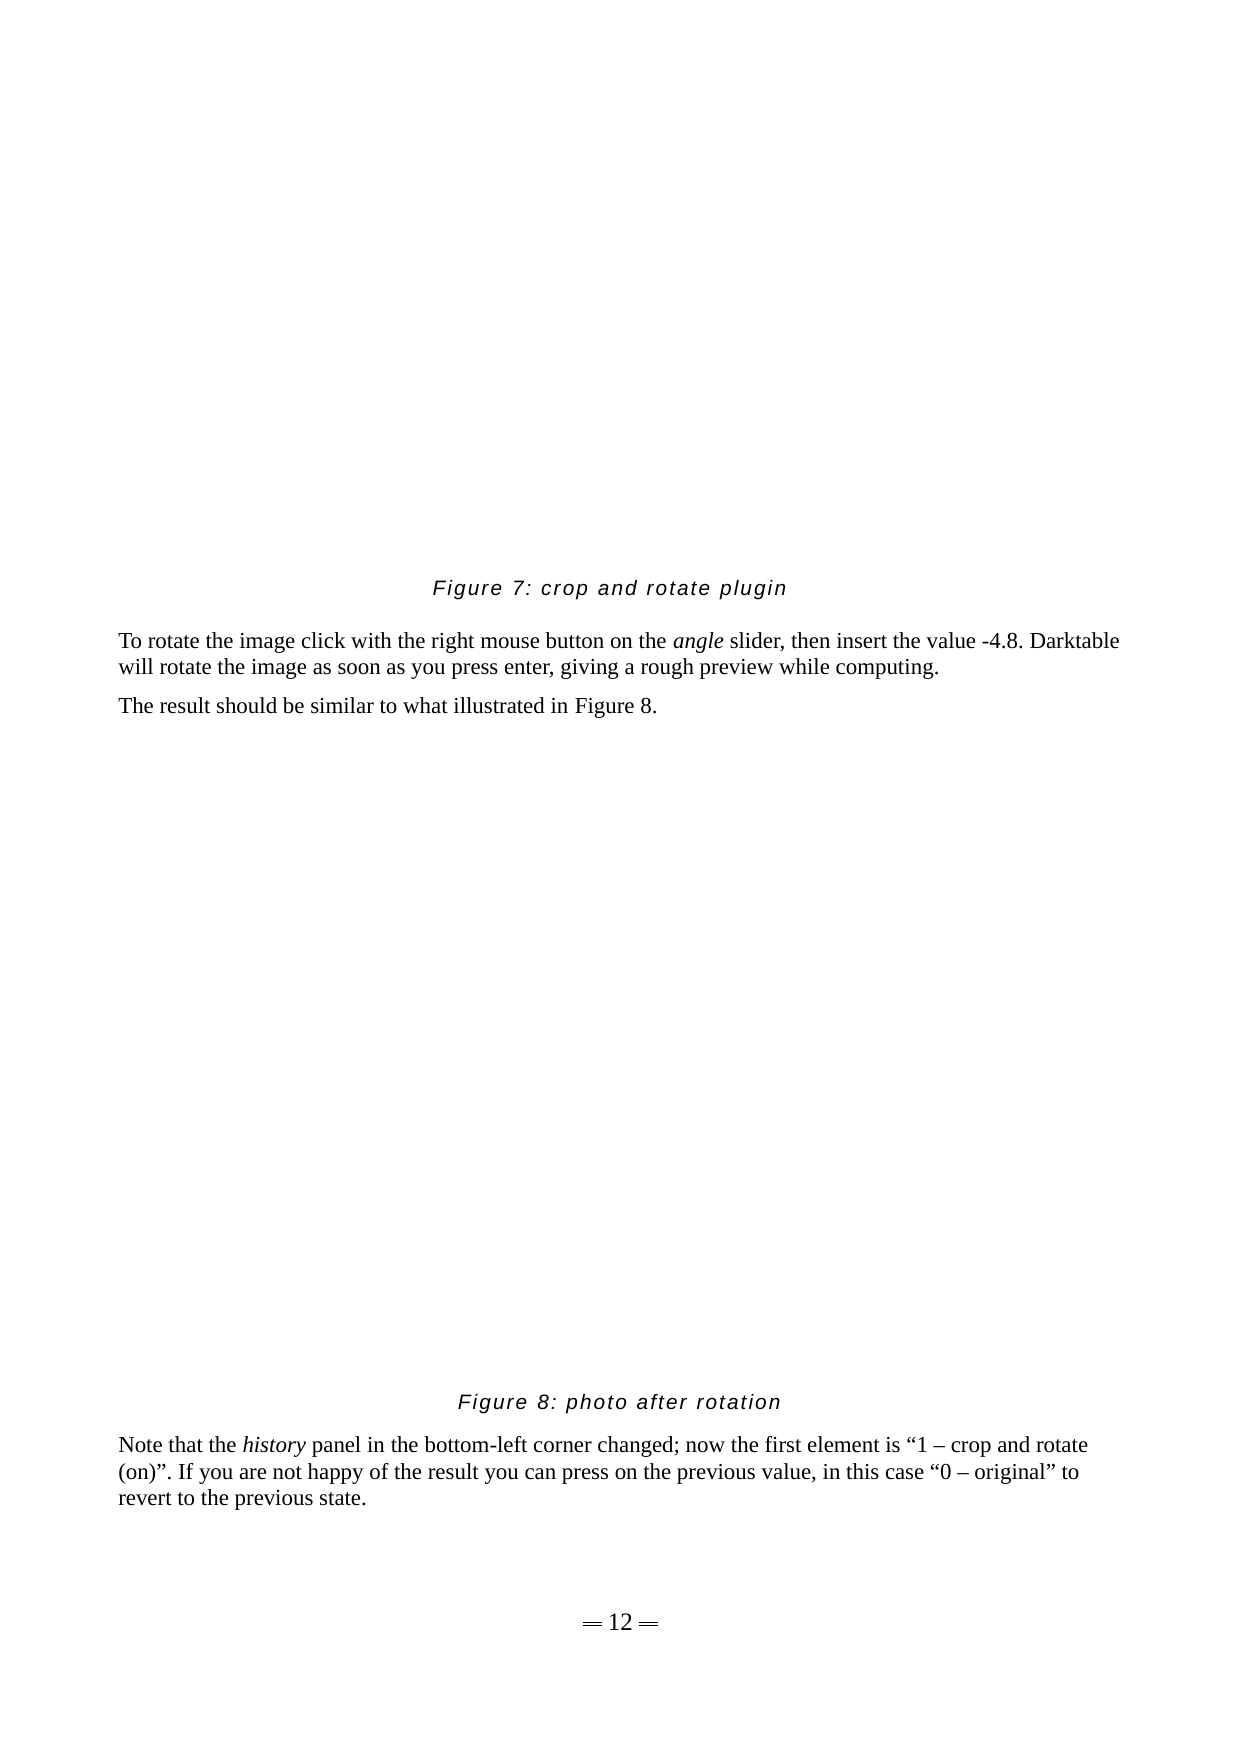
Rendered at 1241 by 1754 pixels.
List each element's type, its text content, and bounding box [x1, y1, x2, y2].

text Figure 7: crop and rotate plugin [335, 133, 886, 599]
text To rotate the image click with the right mouse button on the angle slider, then insert the value -4.8. Darktable will rotate the image as soon as you press enter, giving a rough preview while computing. [118, 118, 1122, 680]
text Note that the history panel in the bottom-left corner changed; now the first element is “1 – crop and rotate (on)”. If you are not happy of the result you can press on the previous value, in this case “0 – original” to revert to the previous state. [118, 1414, 1122, 1511]
text The result should be similar to what illustrated in Figure 8. [118, 692, 1122, 718]
text Figure 8: photo after rotation [118, 743, 1122, 1414]
text [118, 731, 1122, 743]
